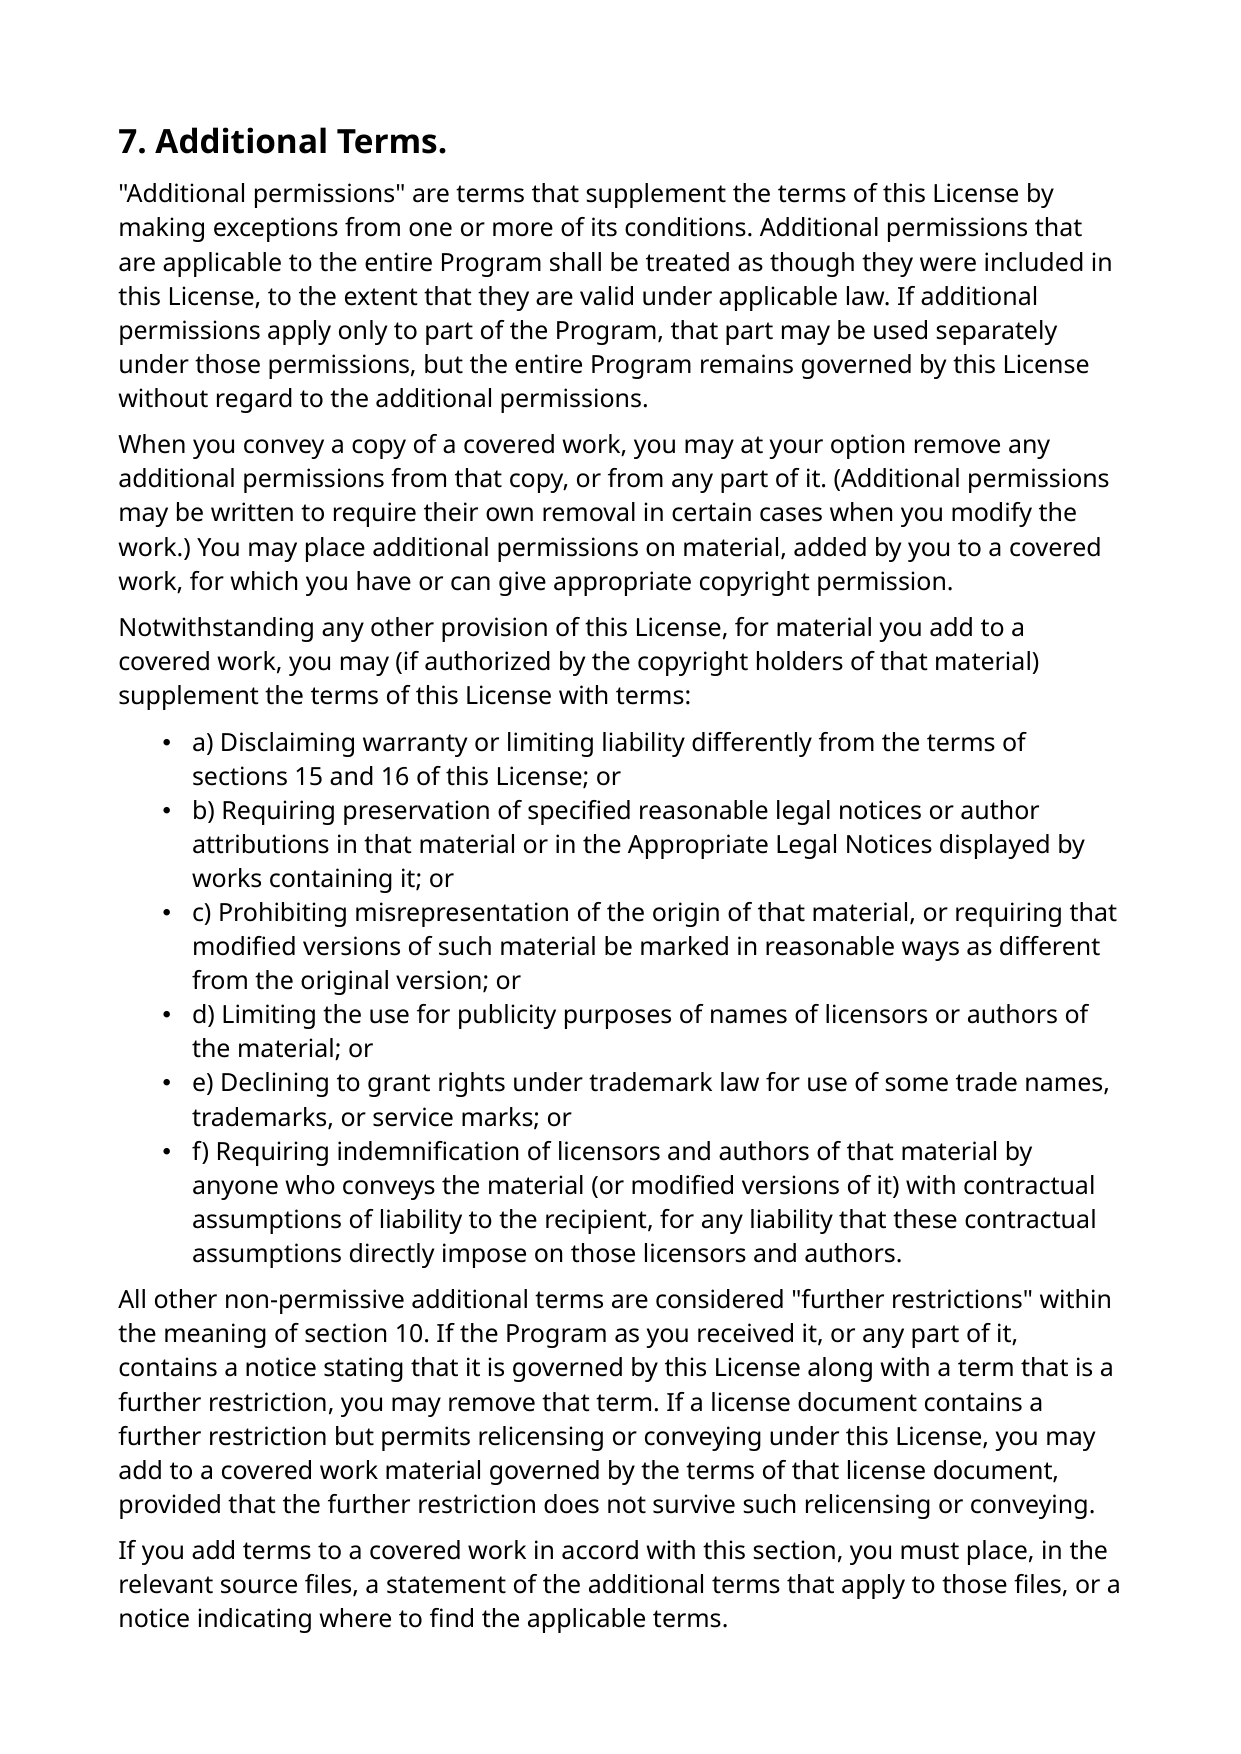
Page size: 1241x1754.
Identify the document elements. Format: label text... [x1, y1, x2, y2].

text "Additional permissions" are terms that supplement the terms of this License by making exceptions from one or more of its conditions. Additional permissions that are applicable to the entire Program shall be treated as though they were included in this License, to the extent that they are valid under applicable law. If additional permissions apply only to part of the Program, that part may be used separately under those permissions, but the entire Program remains governed by this License without regard to the additional permissions. [118, 176, 1122, 414]
text All other non-permissive additional terms are considered "further restrictions" within the meaning of section 10. If the Program as you received it, or any part of it, contains a notice stating that it is governed by this License along with a term that is a further restriction, you may remove that term. If a license document contains a further restriction but permits relicensing or conveying under this License, you may add to a covered work material governed by the terms of that license document, provided that the further restriction does not survive such relicensing or conveying. [118, 1282, 1122, 1520]
text Notwithstanding any other provision of this License, for material you add to a covered work, you may (if authorized by the copyright holders of that material) supplement the terms of this License with terms: [118, 610, 1122, 712]
text When you convey a copy of a covered work, you may at your option remove any additional permissions from that copy, or from any part of it. (Additional permissions may be written to require their own removal in certain cases when you modify the work.) You may place additional permissions on material, added by you to a covered work, for which you have or can give appropriate copyright permission. [118, 427, 1122, 597]
list c) Prohibiting misrepresentation of the origin of that material, or requiring that modified versions of such material be marked in reasonable ways as different from the original version; or [162, 895, 1122, 997]
list a) Disclaiming warranty or limiting liability differently from the terms of sections 15 and 16 of this License; or [162, 724, 1122, 793]
list f) Requiring indemnification of licensors and authors of that material by anyone who conveys the material (or modified versions of it) with contractual assumptions of liability to the recipient, for any liability that these contractual assumptions directly impose on those licensors and authors. [162, 1133, 1122, 1269]
text If you add terms to a covered work in accord with this section, you must place, in the relevant source files, a statement of the additional terms that apply to those files, or a notice indicating where to find the applicable terms. [118, 1533, 1122, 1635]
list b) Requiring preservation of specified reasonable legal notices or author attributions in that material or in the Appropriate Legal Notices displayed by works containing it; or [162, 793, 1122, 895]
list e) Declining to grant rights under trademark law for use of some trade names, trademarks, or service marks; or [162, 1065, 1122, 1133]
list d) Limiting the use for publicity purposes of names of licensors or authors of the material; or [162, 997, 1122, 1065]
subtitle 7. Additional Terms. [118, 118, 1122, 163]
